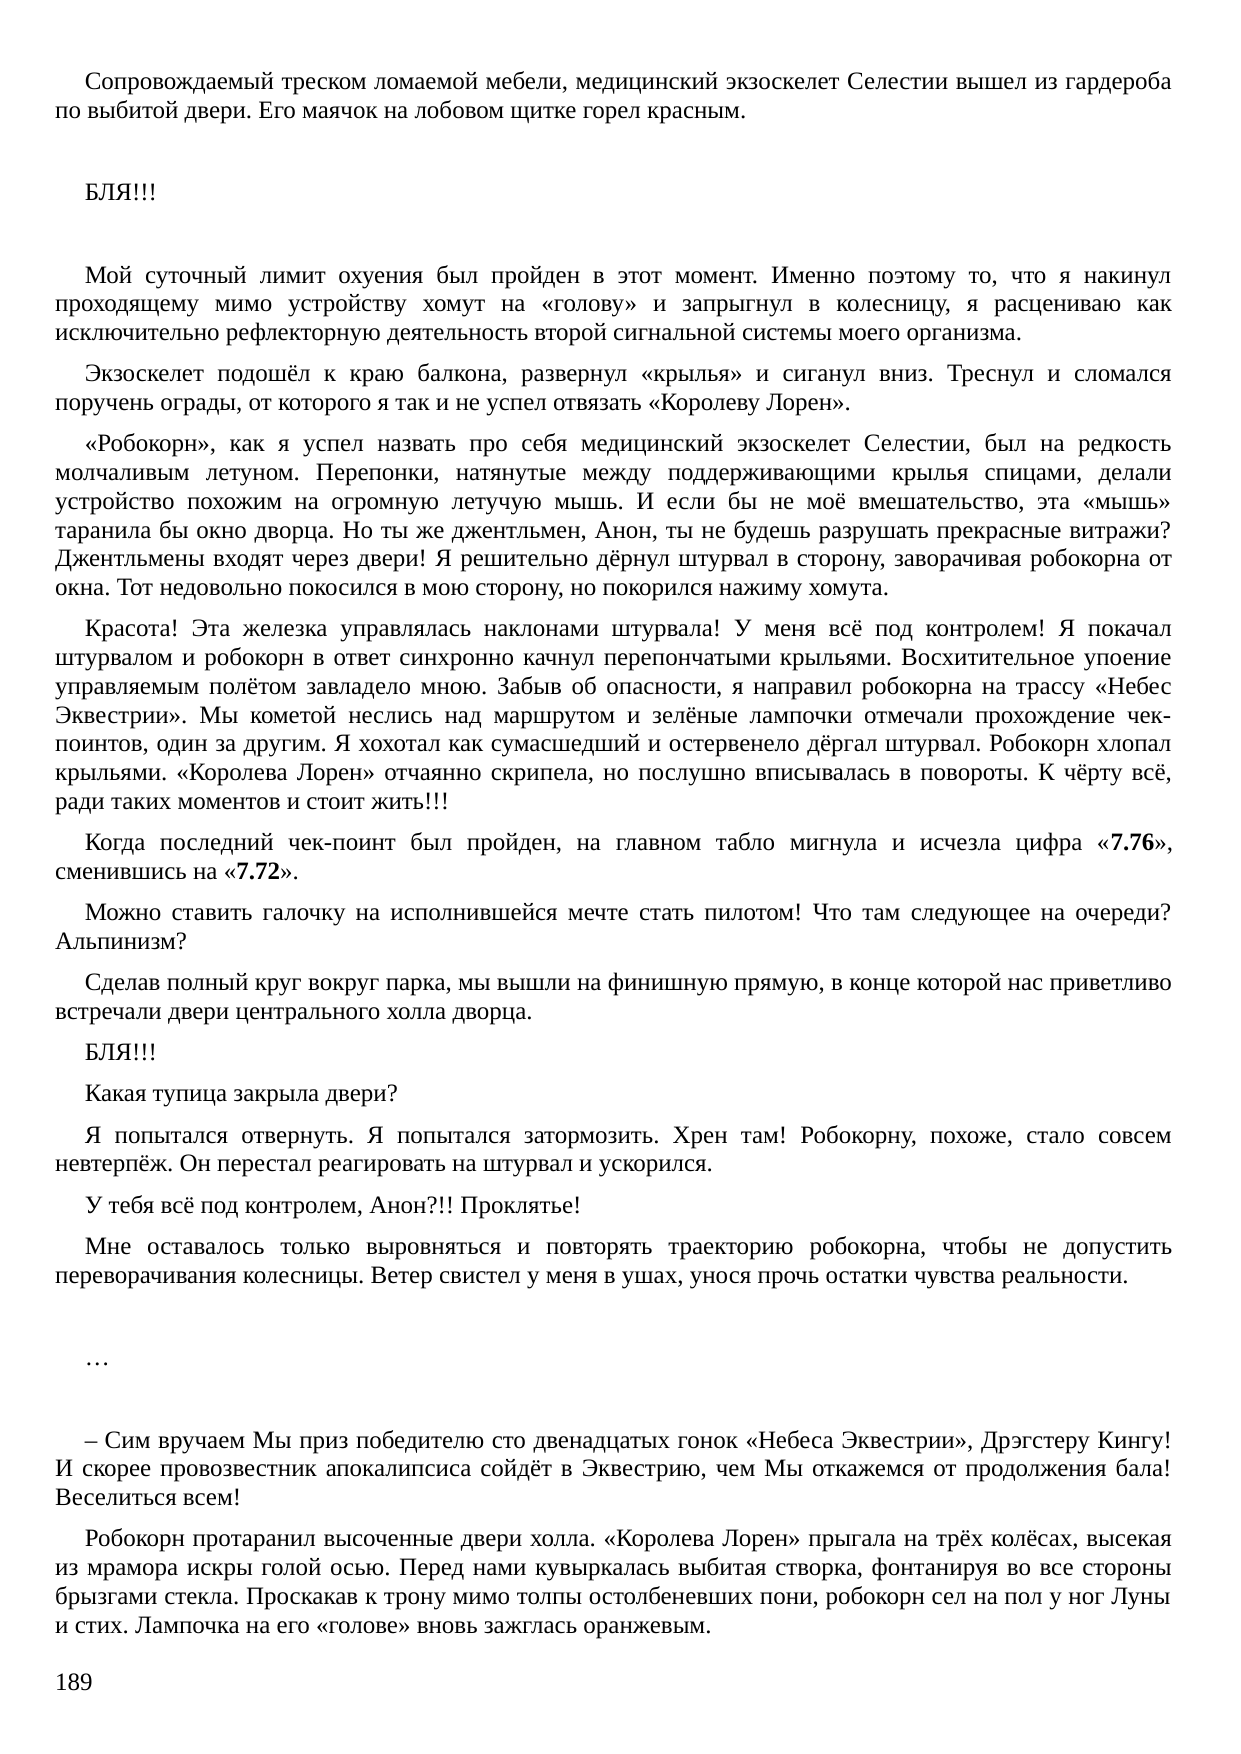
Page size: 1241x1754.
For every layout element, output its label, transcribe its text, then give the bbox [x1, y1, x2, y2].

text «Робокорн», как я успел назвать про себя медицинский экзоскелет Селестии, был на редкость молчаливым летуном. Перепонки, натянутые между поддерживающими крылья спицами, делали устройство похожим на огромную летучую мышь. И если бы не моё вмешательство, эта «мышь» таранила бы окно дворца. Но ты же джентльмен, Анон, ты не будешь разрушать прекрасные витражи? Джентльмены входят через двери! Я решительно дёрнул штурвал в сторону, заворачивая робокорна от окна. Тот недовольно покосился в мою сторону, но покорился нажиму хомута. [55, 428, 1173, 601]
text – Сим вручаем Мы приз победителю сто двенадцатых гонок «Небеса Эквестрии», Дрэгстеру Кингу! И скорее провозвестник апокалипсиса сойдёт в Эквестрию, чем Мы откажемся от продолжения бала! Веселиться всем! [55, 1425, 1173, 1511]
text Можно ставить галочку на исполнившейся мечте стать пилотом! Что там следующее на очереди? Альпинизм? [55, 897, 1173, 955]
text Какая тупица закрыла двери? [55, 1078, 1173, 1107]
text БЛЯ!!! [55, 177, 1173, 206]
text Красота! Эта железка управлялась наклонами штурвала! У меня всё под контролем! Я покачал штурвалом и робокорн в ответ синхронно качнул перепончатыми крыльями. Восхитительное упоение управляемым полётом завладело мною. Забыв об опасности, я направил робокорна на трассу «Небес Эквестрии». Мы кометой неслись над маршрутом и зелёные лампочки отмечали прохождение чек-поинтов, один за другим. Я хохотал как сумасшедший и остервенело дёргал штурвал. Робокорн хлопал крыльями. «Королева Лорен» отчаянно скрипела, но послушно вписывалась в повороты. К чёрту всё, ради таких моментов и стоит жить!!! [55, 613, 1173, 815]
text Робокорн протаранил высоченные двери холла. «Королева Лорен» прыгала на трёх колёсах, высекая из мрамора искры голой осью. Перед нами кувыркалась выбитая створка, фонтанируя во все стороны брызгами стекла. Проскакав к трону мимо толпы остолбеневших пони, робокорн сел на пол у ног Луны и стих. Лампочка на его «голове» вновь зажглась оранжевым. [55, 1523, 1173, 1638]
text БЛЯ!!! [55, 1037, 1173, 1066]
text Я попытался отвернуть. Я попытался затормозить. Хрен там! Робокорну, похоже, стало совсем невтерпёж. Он перестал реагировать на штурвал и ускорился. [55, 1120, 1173, 1177]
text Сопровождаемый треском ломаемой мебели, медицинский экзоскелет Селестии вышел из гардероба по выбитой двери. Его маячок на лобовом щитке горел красным. [55, 66, 1173, 123]
text Сделав полный круг вокруг парка, мы вышли на финишную прямую, в конце которой нас приветливо встречали двери центрального холла дворца. [55, 967, 1173, 1025]
text У тебя всё под контролем, Анон?!! Проклятье! [55, 1190, 1173, 1218]
text Экзоскелет подошёл к краю балкона, развернул «крылья» и сиганул вниз. Треснул и сломался поручень ограды, от которого я так и не успел отвязать «Королеву Лорен». [55, 358, 1173, 416]
text Мой суточный лимит охуения был пройден в этот момент. Именно поэтому то, что я накинул проходящему мимо устройству хомут на «голову» и запрыгнул в колесницу, я расцениваю как исключительно рефлекторную деятельность второй сигнальной системы моего организма. [55, 260, 1173, 346]
text Мне оставалось только выровняться и повторять траекторию робокорна, чтобы не допустить переворачивания колесницы. Ветер свистел у меня в ушах, унося прочь остатки чувства реальности. [55, 1231, 1173, 1288]
text Когда последний чек-поинт был пройден, на главном табло мигнула и исчезла цифра «7.76», сменившись на «7.72». [55, 827, 1173, 885]
text … [55, 1342, 1173, 1371]
